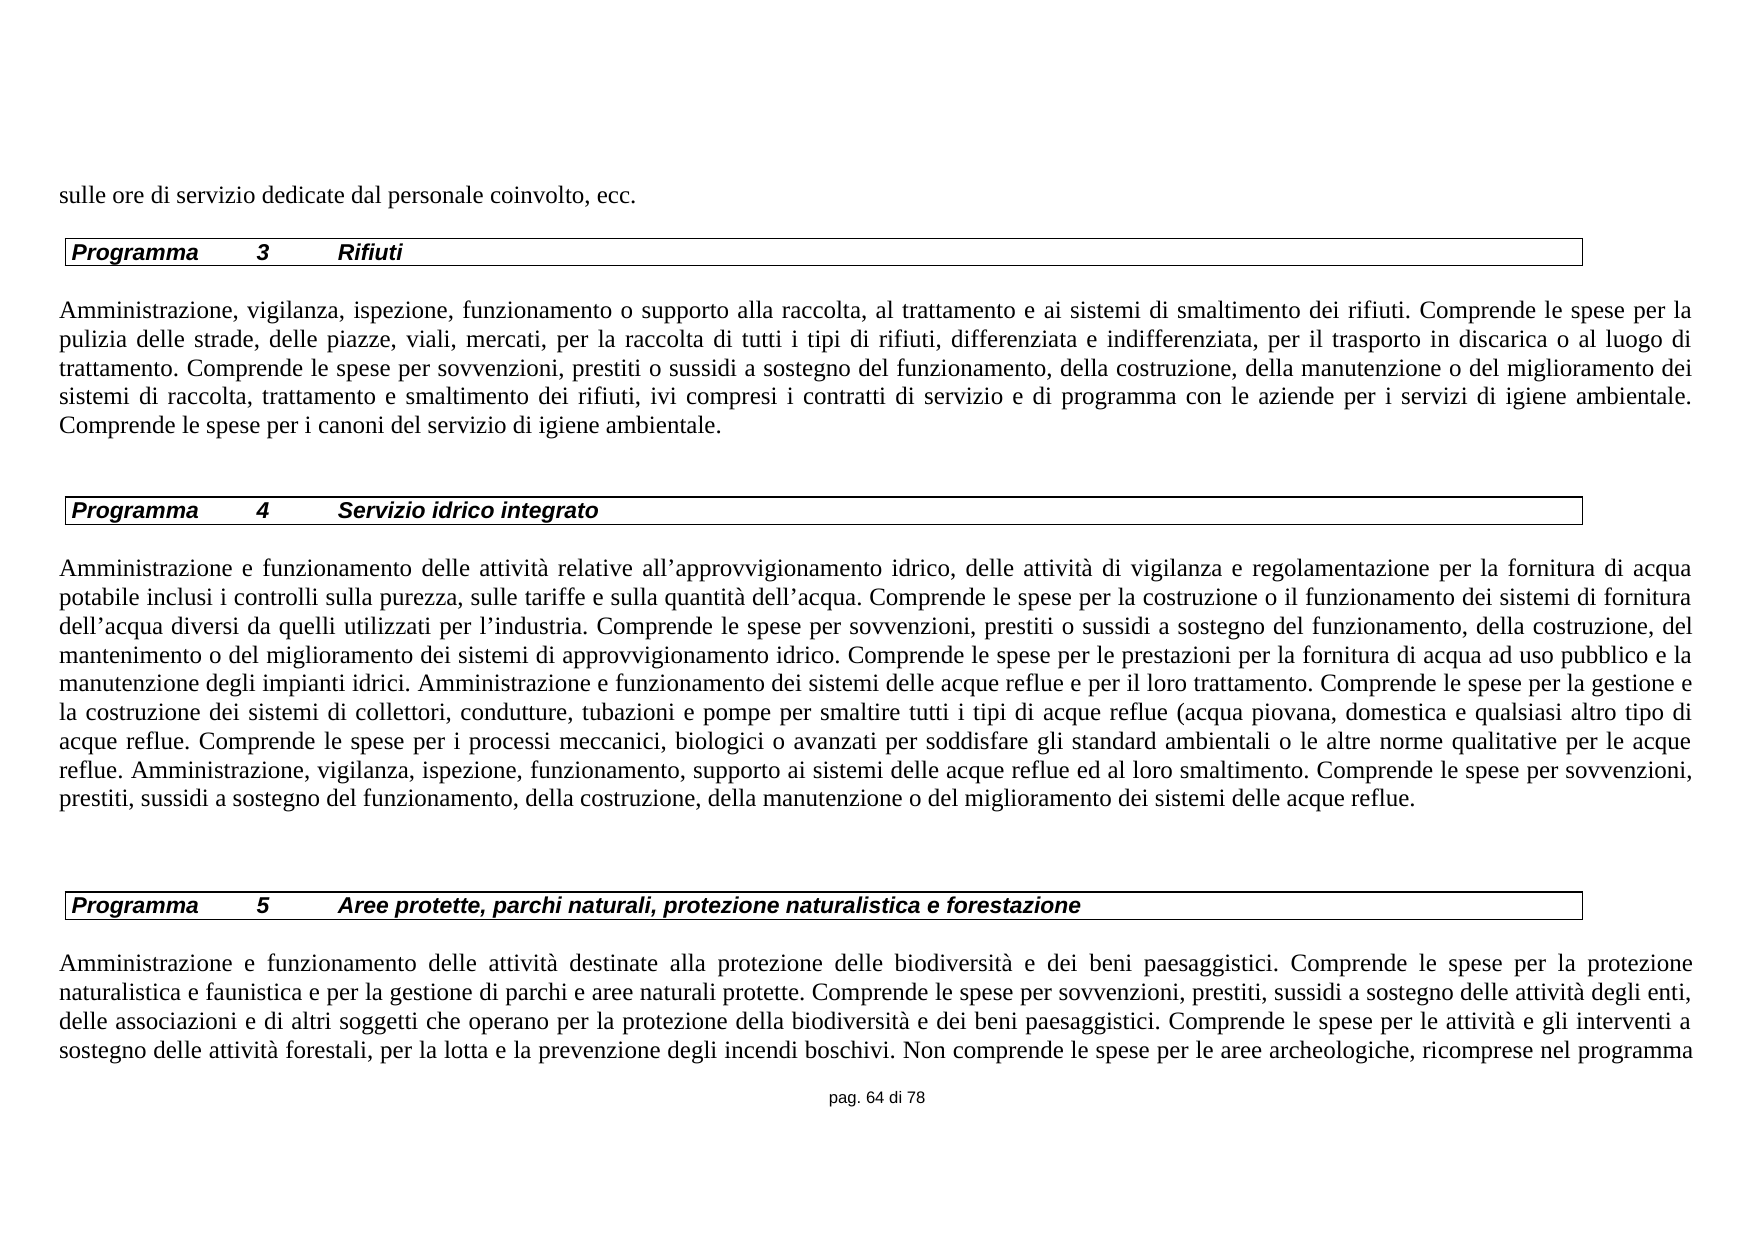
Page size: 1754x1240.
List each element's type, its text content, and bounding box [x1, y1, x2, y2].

table_header Rifiuti [331, 239, 1582, 265]
table_header Programma [66, 498, 250, 524]
text Amministrazione e funzionamento delle attività destinate alla protezione delle biodiversità e dei beni paesaggistici. Comprende le spese per la protezione naturalistica e faunistica e per la gestione di parchi e aree naturali protette. Comprende le spese per sovvenzioni, prestiti, sussidi a sostegno delle attività degli enti, delle associazioni e di altri soggetti che operano per la protezione della biodiversità e dei beni paesaggistici. Comprende le spese per le attività e gli interventi a sostegno delle attività forestali, per la lotta e la prevenzione degli incendi boschivi. Non comprende le spese per le aree archeologiche, ricomprese nel programma [59, 948, 1695, 1063]
table_header Aree protette, parchi naturali, protezione naturalistica e forestazione [331, 893, 1582, 919]
table_header 4 [250, 498, 331, 524]
text sulle ore di servizio dedicate dal personale coinvolto, ecc. [59, 180, 1695, 209]
table_header Programma [66, 239, 250, 265]
table_header Programma [66, 893, 250, 919]
table_header 5 [250, 893, 331, 919]
table_header Servizio idrico integrato [331, 498, 1582, 524]
text Amministrazione e funzionamento delle attività relative all’approvvigionamento idrico, delle attività di vigilanza e regolamentazione per la fornitura di acqua potabile inclusi i controlli sulla purezza, sulle tariffe e sulla quantità dell’acqua. Comprende le spese per la costruzione o il funzionamento dei sistemi di fornitura dell’acqua diversi da quelli utilizzati per l’industria. Comprende le spese per sovvenzioni, prestiti o sussidi a sostegno del funzionamento, della costruzione, del mantenimento o del miglioramento dei sistemi di approvvigionamento idrico. Comprende le spese per le prestazioni per la fornitura di acqua ad uso pubblico e la manutenzione degli impianti idrici. Amministrazione e funzionamento dei sistemi delle acque reflue e per il loro trattamento. Comprende le spese per la gestione e la costruzione dei sistemi di collettori, condutture, tubazioni e pompe per smaltire tutti i tipi di acque reflue (acqua piovana, domestica e qualsiasi altro tipo di acque reflue. Comprende le spese per i processi meccanici, biologici o avanzati per soddisfare gli standard ambientali o le altre norme qualitative per le acque reflue. Amministrazione, vigilanza, ispezione, funzionamento, supporto ai sistemi delle acque reflue ed al loro smaltimento. Comprende le spese per sovvenzioni, prestiti, sussidi a sostegno del funzionamento, della costruzione, della manutenzione o del miglioramento dei sistemi delle acque reflue. [59, 553, 1695, 812]
table_header 3 [250, 239, 331, 265]
text Amministrazione, vigilanza, ispezione, funzionamento o supporto alla raccolta, al trattamento e ai sistemi di smaltimento dei rifiuti. Comprende le spese per la pulizia delle strade, delle piazze, viali, mercati, per la raccolta di tutti i tipi di rifiuti, differenziata e indifferenziata, per il trasporto in discarica o al luogo di trattamento. Comprende le spese per sovvenzioni, prestiti o sussidi a sostegno del funzionamento, della costruzione, della manutenzione o del miglioramento dei sistemi di raccolta, trattamento e smaltimento dei rifiuti, ivi compresi i contratti di servizio e di programma con le aziende per i servizi di igiene ambientale. Comprende le spese per i canoni del servizio di igiene ambientale. [59, 295, 1695, 439]
